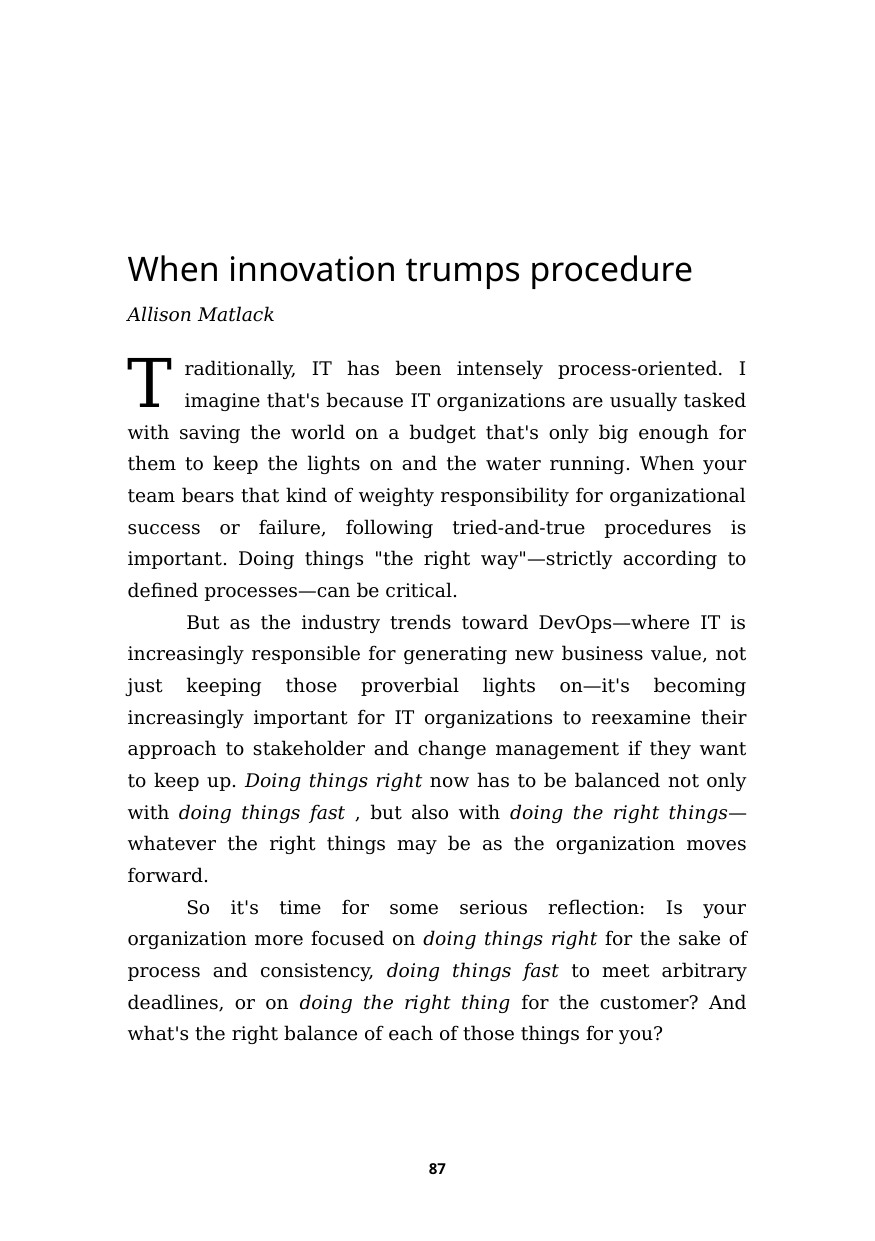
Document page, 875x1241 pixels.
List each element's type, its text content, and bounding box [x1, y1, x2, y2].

text So it's time for some serious reflection: Is your organization more focused on doing things right for the sake of process and consistency, doing things fast to meet arbitrary deadlines, or on doing the right thing for the customer? And what's the right balance of each of those things for you? [127, 897, 747, 1045]
subtitle When innovation trumps procedure [127, 246, 747, 292]
text Traditionally, IT has been intensely process-oriented. I imagine that's because IT organizations are usually tasked with saving the world on a budget that's only big enough for them to keep the lights on and the water running. When your team bears that kind of weighty responsibility for organizational success or failure, following tried-and-true procedures is important. Doing things "the right way"—strictly according to defined processes—can be critical. [127, 358, 747, 602]
text But as the industry trends toward DevOps—where IT is increasingly responsible for generating new business value, not just keeping those proverbial lights on—it's becoming increasingly important for IT organizations to reexamine their approach to stakeholder and change management if they want to keep up. Doing things right now has to be balanced not only with doing things fast , but also with doing the right things—whatever the right things may be as the organization moves forward. [127, 612, 747, 887]
text Allison Matlack [127, 304, 747, 326]
